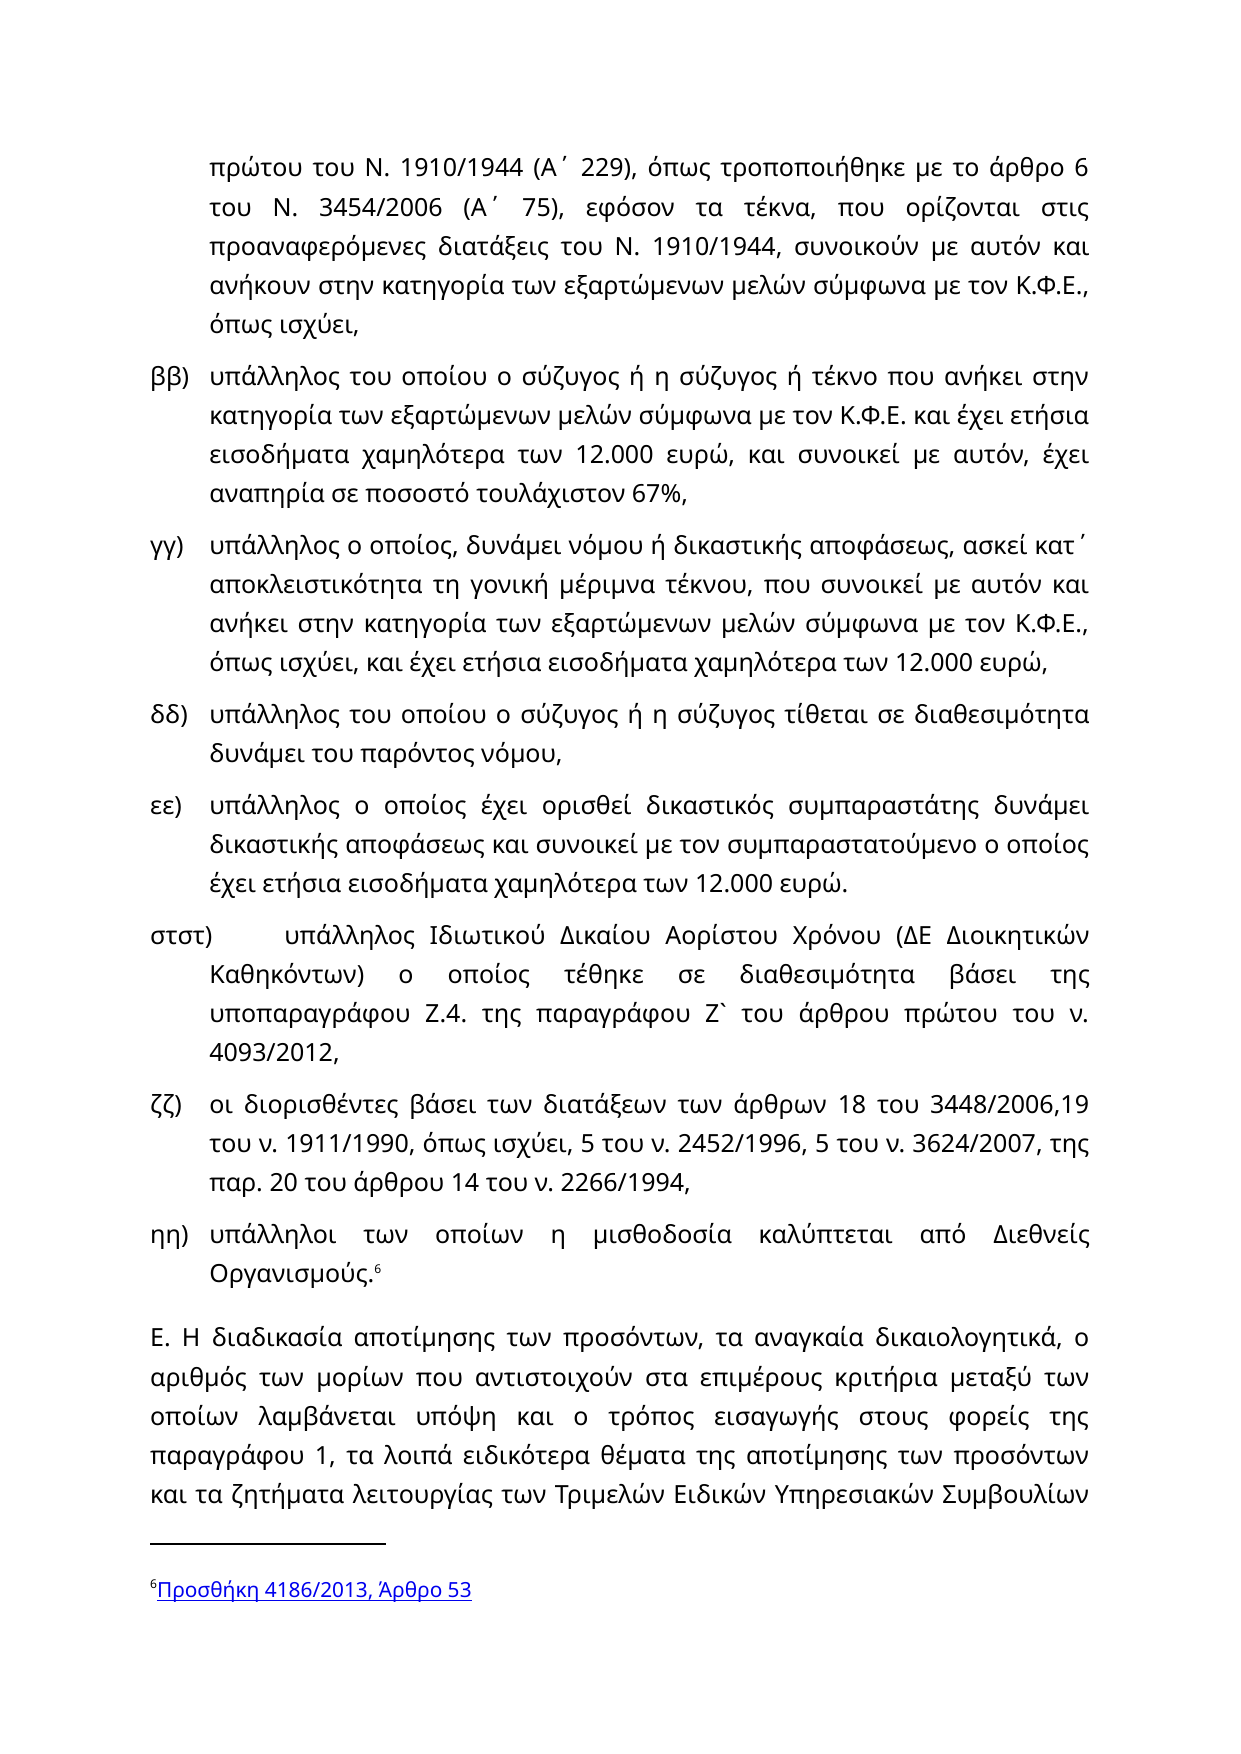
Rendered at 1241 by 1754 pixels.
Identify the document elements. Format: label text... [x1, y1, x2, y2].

list ηη) υπάλληλοι των οποίων η μισθοδοσία καλύπτεται από Διεθνείς Οργανισμούς. [150, 1217, 1090, 1290]
text Ε. Η διαδικασία αποτίμησης των προσόντων, τα αναγκαία δικαιολογητικά, ο αριθμός των μορίων που αντιστοιχούν στα επιμέρους κριτήρια μεταξύ των οποίων λαμβάνεται υπόψη και ο τρόπος εισαγωγής στους φορείς της παραγράφου 1, τα λοιπά ειδικότερα θέματα της αποτίμησης των προσόντων και τα ζητήματα λειτουργίας των Τριμελών Ειδικών Υπηρεσιακών Συμβουλίων [150, 1320, 1090, 1511]
list ββ) υπάλληλος του οποίου ο σύζυγος ή η σύζυγος ή τέκνο που ανήκει στην κατηγορία των εξαρτώμενων μελών σύμφωνα με τον Κ.Φ.Ε. και έχει ετήσια εισοδήματα χαμηλότερα των 12.000 ευρώ, και συνοικεί με αυτόν, έχει αναπηρία σε ποσοστό τουλάχιστον 67%, [150, 358, 1090, 510]
list γγ) υπάλληλος ο οποίος, δυνάμει νόμου ή δικαστικής αποφάσεως, ασκεί κατ΄ αποκλειστικότητα τη γονική μέριμνα τέκνου, που συνοικεί με αυτόν και ανήκει στην κατηγορία των εξαρτώμενων μελών σύμφωνα με τον Κ.Φ.Ε., όπως ισχύει, και έχει ετήσια εισοδήματα χαμηλότερα των 12.000 ευρώ, [150, 527, 1090, 679]
list δδ) υπάλληλος του οποίου ο σύζυγος ή η σύζυγος τίθεται σε διαθεσιμότητα δυνάμει του παρόντος νόμου, [150, 697, 1090, 770]
list πρώτου του Ν. 1910/1944 (Α΄ 229), όπως τροποποιήθηκε με το άρθρο 6 του Ν. 3454/2006 (Α΄ 75), εφόσον τα τέκνα, που ορίζονται στις προαναφερόμενες διατάξεις του Ν. 1910/1944, συνοικούν με αυτόν και ανήκουν στην κατηγορία των εξαρτώμενων μελών σύμφωνα με τον Κ.Φ.Ε., όπως ισχύει, [150, 150, 1090, 341]
list στστ) υπάλληλος Ιδιωτικού Δικαίου Αορίστου Χρόνου (ΔΕ Διοικητικών Καθηκόντων) ο οποίος τέθηκε σε διαθεσιμότητα βάσει της υποπαραγράφου Ζ.4. της παραγράφου Ζ` του άρθρου πρώτου του ν. 4093/2012, [150, 917, 1090, 1069]
text Προσθήκη 4186/2013, Άρθρο 53 [150, 1576, 1090, 1604]
list εε) υπάλληλος ο οποίος έχει ορισθεί δικαστικός συμπαραστάτης δυνάμει δικαστικής αποφάσεως και συνοικεί με τον συμπαραστατούμενο ο οποίος έχει ετήσια εισοδήματα χαμηλότερα των 12.000 ευρώ. [150, 787, 1090, 900]
list ζζ) οι διορισθέντες βάσει των διατάξεων των άρθρων 18 του 3448/2006,19 του ν. 1911/1990, όπως ισχύει, 5 του ν. 2452/1996, 5 του ν. 3624/2007, της παρ. 20 του άρθρου 14 του ν. 2266/1994, [150, 1087, 1090, 1199]
